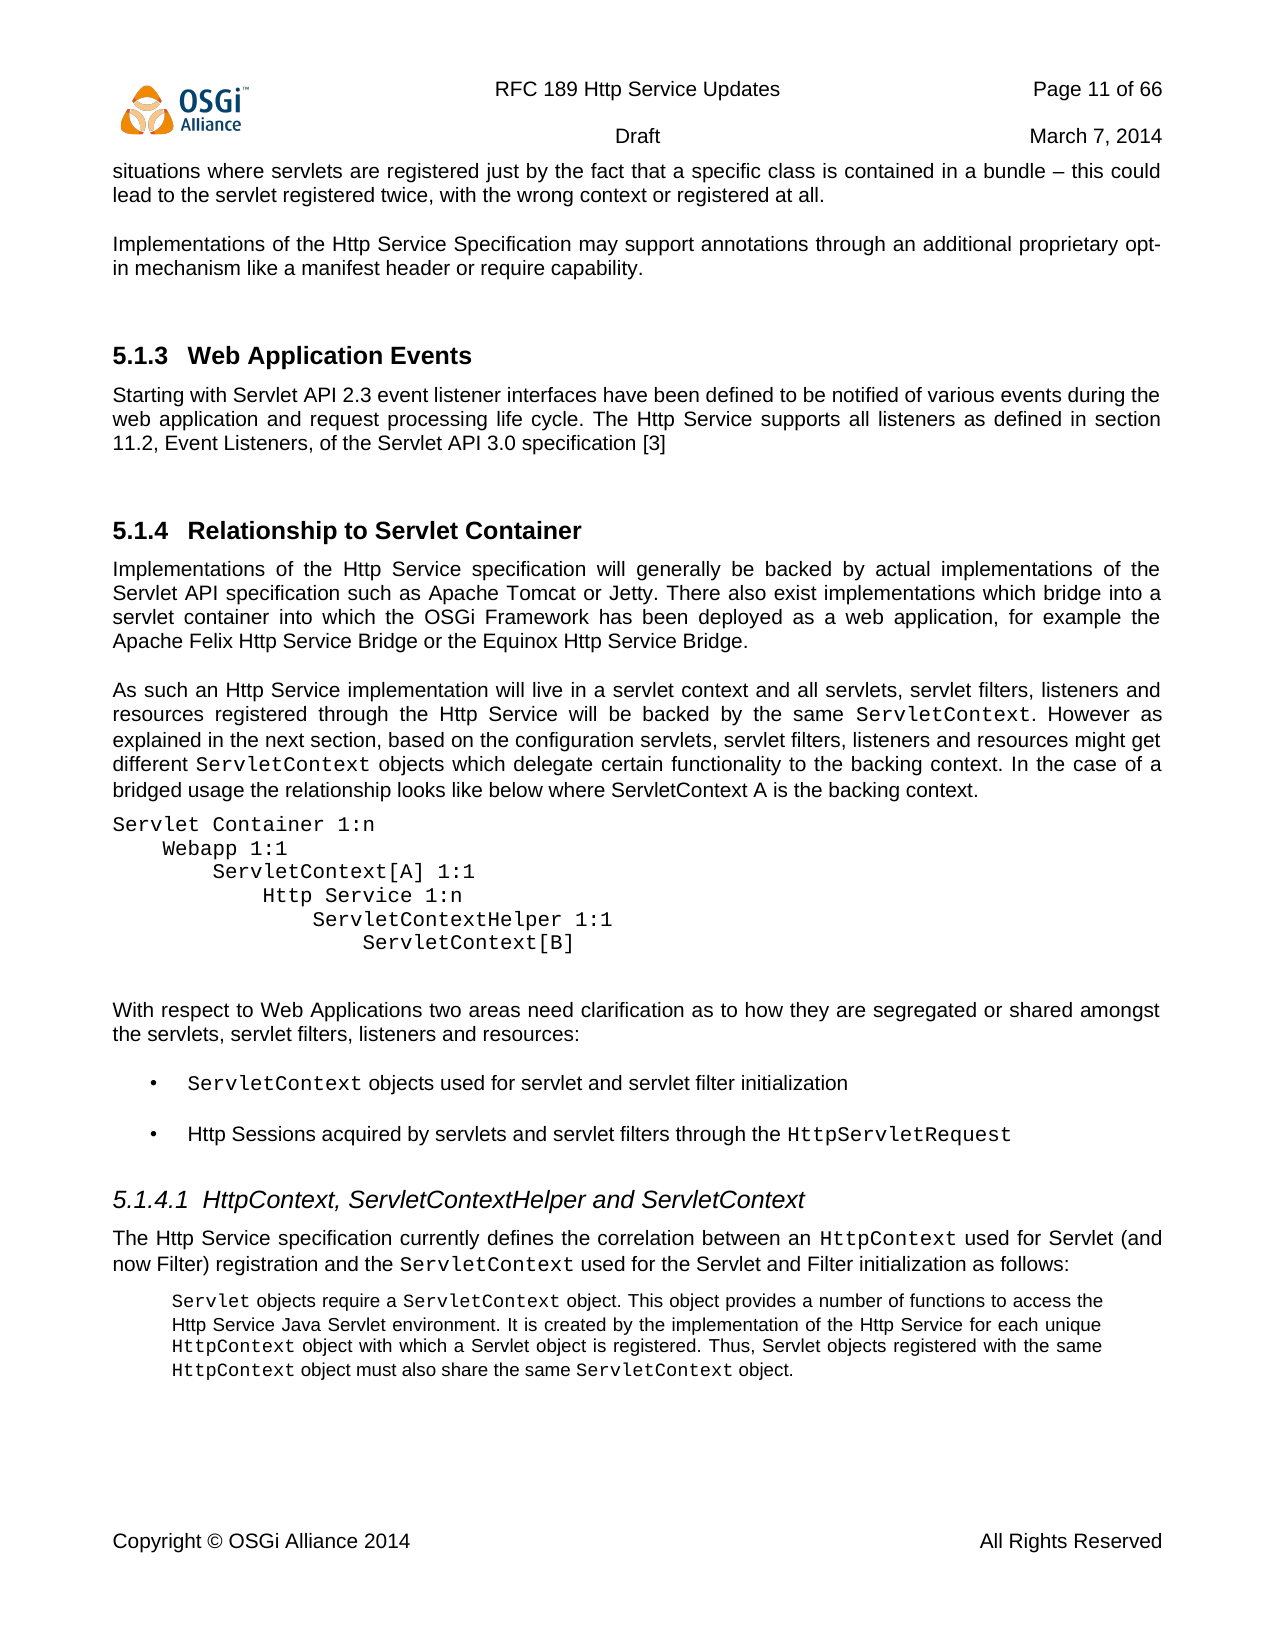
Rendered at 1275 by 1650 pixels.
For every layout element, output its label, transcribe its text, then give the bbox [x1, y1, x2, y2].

text Starting with Servlet API 2.3 event listener interfaces have been defined to be notified of various events during the web application and request processing life cycle. The Http Service supports all listeners as defined in section 11.2, Event Listeners, of the Servlet API 3.0 specification [3]. [112, 382, 1162, 454]
list Http Sessions acquired by servlets and servlet filters through the HttpServletRequest [150, 1122, 1162, 1147]
subtitle Web Application Events [112, 341, 1162, 370]
text Servlet objects require a ServletContext object. This object provides a number of functions to access the Http Service Java Servlet environment. It is created by the implementation of the Http Service for each unique HttpContext object with which a Servlet object is registered. Thus, Servlet objects registered with the same HttpContext object must also share the same ServletContext object. [172, 1290, 1103, 1382]
text ServletContext[A] 1:1 [112, 861, 1162, 885]
text Implementations of the Http Service Specification may support annotations through an additional proprietary opt-in mechanism like a manifest header or require capability. [112, 232, 1162, 280]
text situations where servlets are registered just by the fact that a specific class is contained in a bundle – this could lead to the servlet registered twice, with the wrong context or registered at all. [112, 159, 1162, 207]
picture [113, 78, 257, 142]
text ServletContextHelper 1:1 [112, 908, 1162, 932]
text With respect to Web Applications two areas need clarification as to how they are segregated or shared amongst the servlets, servlet filters, listeners and resources: [112, 998, 1162, 1046]
list ServletContext objects used for servlet and servlet filter initialization [150, 1071, 1162, 1097]
text As such an Http Service implementation will live in a servlet context and all servlets, servlet filters, listeners and resources registered through the Http Service will be backed by the same ServletContext. However as explained in the next section, based on the configuration servlets, servlet filters, listeners and resources might get different ServletContext objects which delegate certain functionality to the backing context. In the case of a bridged usage the relationship looks like below where ServletContext A is the backing context. [112, 678, 1162, 801]
text ServletContext[B] [112, 932, 1162, 956]
text Implementations of the Http Service specification will generally be backed by actual implementations of the Servlet API specification such as Apache Tomcat or Jetty. There also exist implementations which bridge into a servlet container into which the OSGi Framework has been deployed as a web application, for example the Apache Felix Http Service Bridge or the Equinox Http Service Bridge. [112, 557, 1162, 653]
text The Http Service specification currently defines the correlation between an HttpContext used for Servlet (and now Filter) registration and the ServletContext used for the Servlet and Filter initialization as follows: [112, 1226, 1162, 1278]
text Webapp 1:1 [112, 838, 1162, 861]
text Servlet Container 1:n [112, 814, 1162, 838]
subtitle HttpContext, ServletContextHelper and ServletContext [112, 1185, 1162, 1214]
subtitle Relationship to Servlet Container [112, 516, 1162, 544]
text Http Service 1:n [112, 885, 1162, 908]
